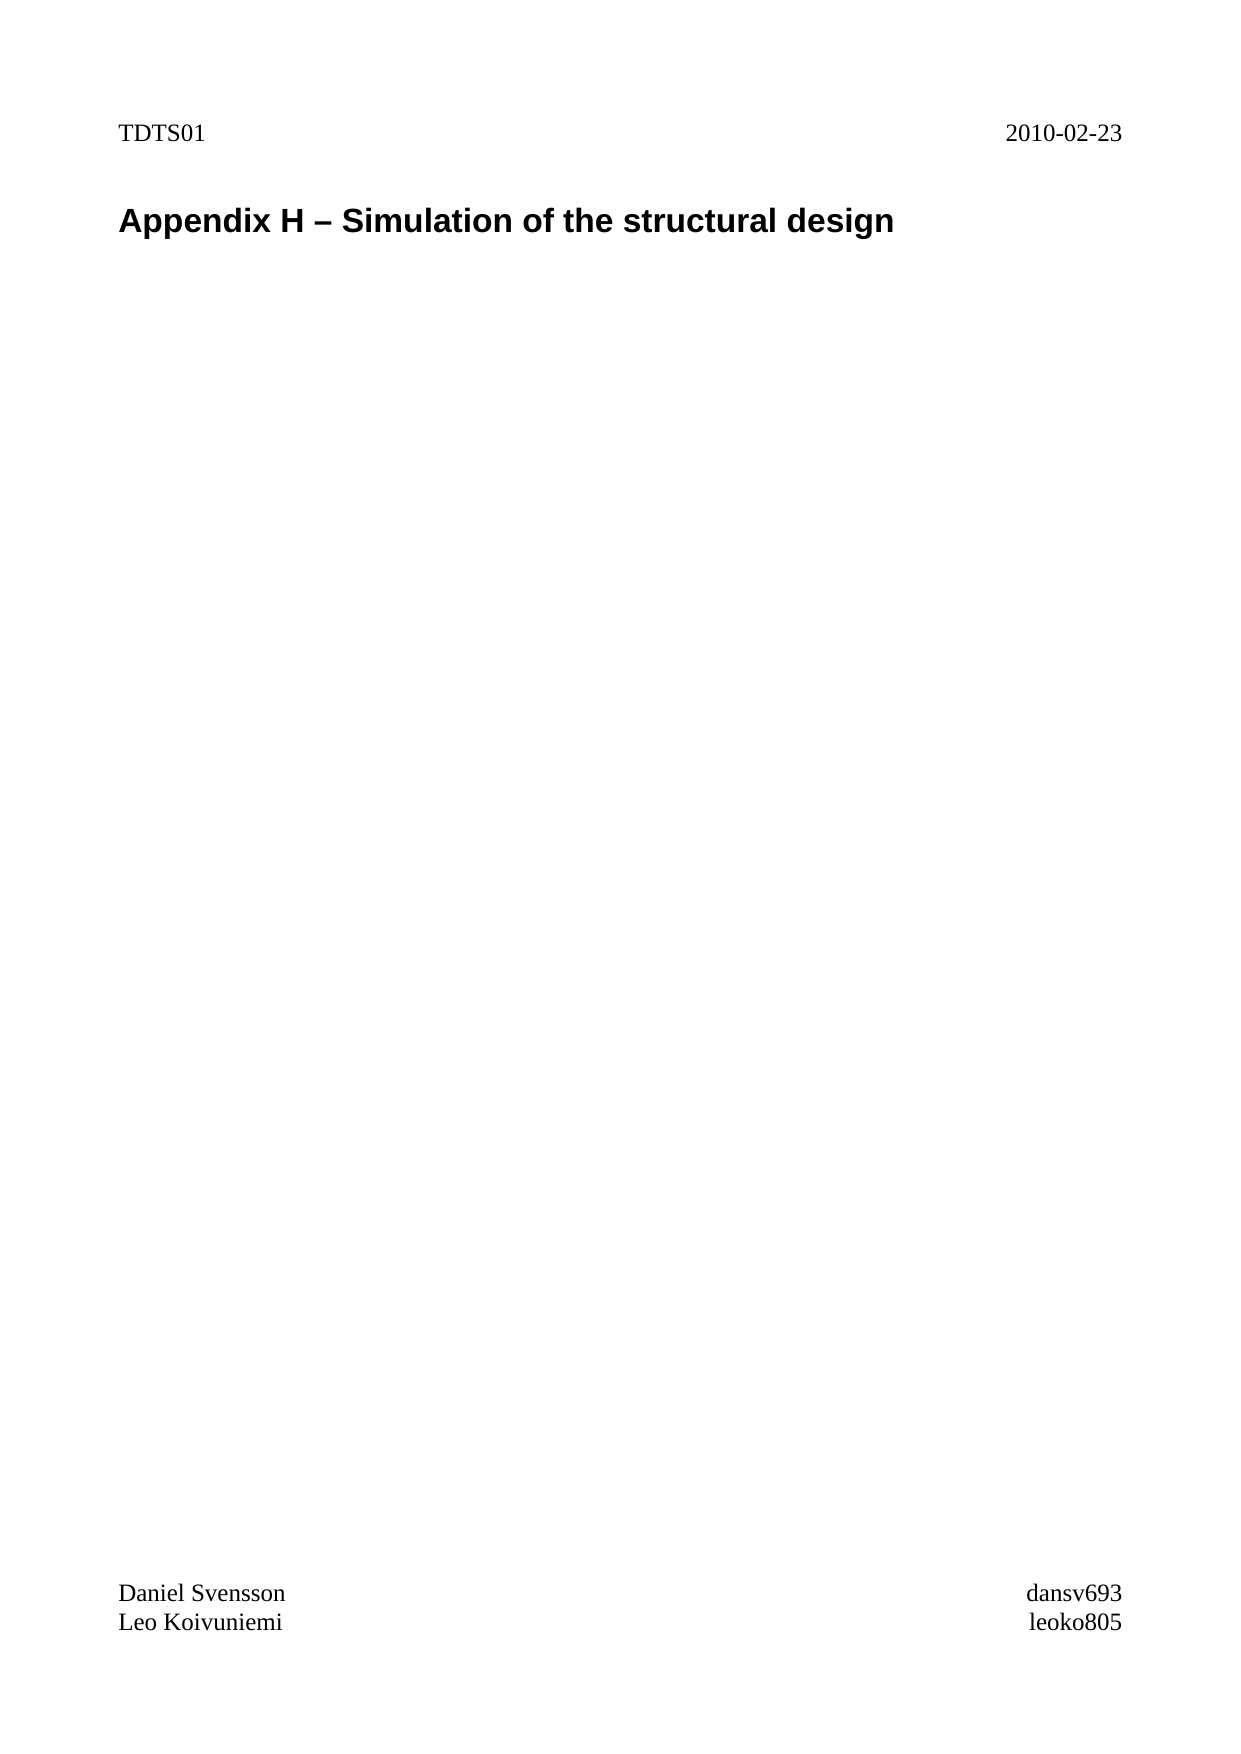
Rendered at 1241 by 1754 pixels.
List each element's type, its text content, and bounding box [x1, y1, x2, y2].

subtitle Appendix H – Simulation of the structural design [118, 201, 1122, 240]
